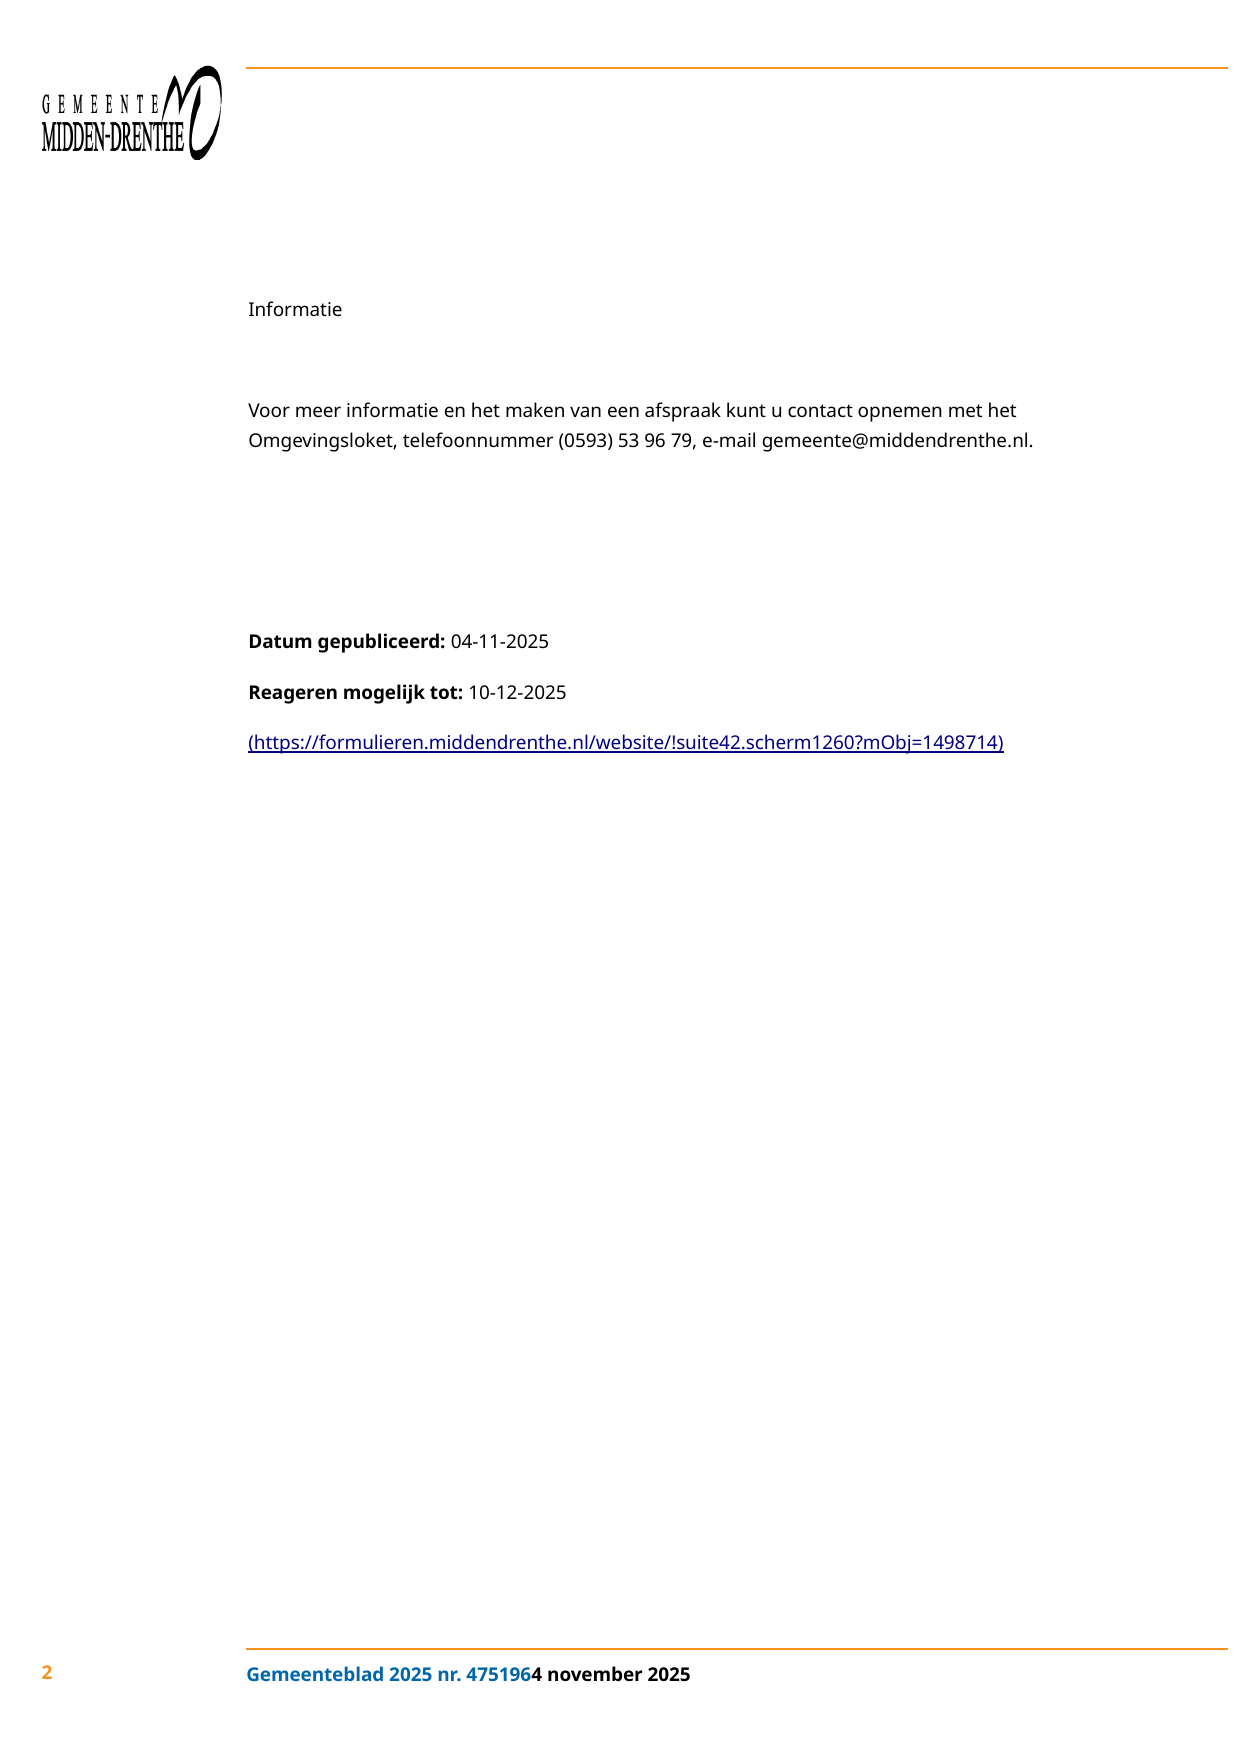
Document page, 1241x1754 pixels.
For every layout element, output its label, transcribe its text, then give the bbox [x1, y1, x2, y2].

text Datum gepubliceerd: 04-11-2025 [248, 628, 1152, 654]
text Voor meer informatie en het maken van een afspraak kunt u contact opnemen met het Omgevingsloket, telefoonnummer (0593) 53 96 79, e-mail gemeente@middendrenthe.nl. [248, 397, 1152, 453]
picture [41, 47, 231, 172]
text (https://formulieren.middendrenthe.nl/website/!suite42.scherm1260?mObj=1498714) [248, 729, 1152, 755]
text Informatie [248, 296, 1152, 322]
text Reageren mogelijk tot: 10-12-2025 [248, 679, 1152, 705]
